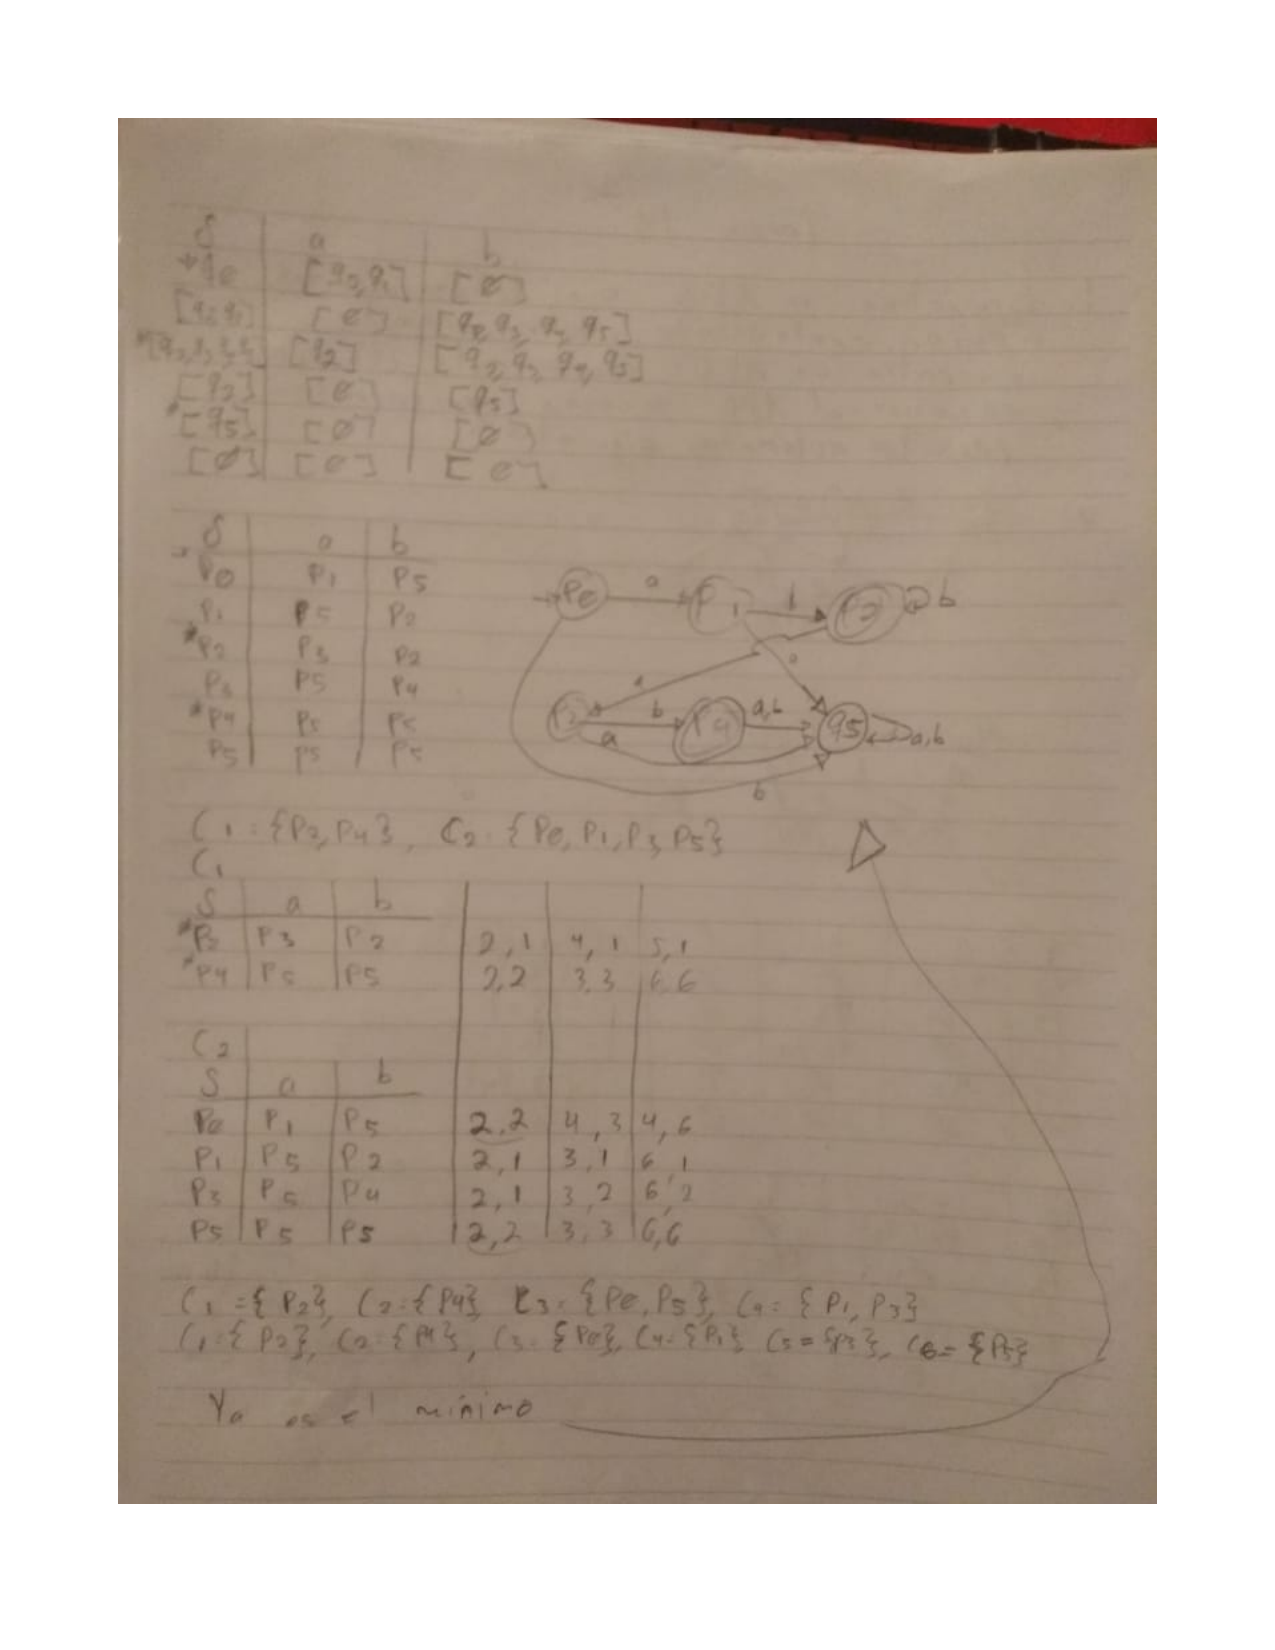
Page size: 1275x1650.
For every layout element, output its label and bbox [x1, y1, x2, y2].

picture [118, 118, 1157, 1504]
